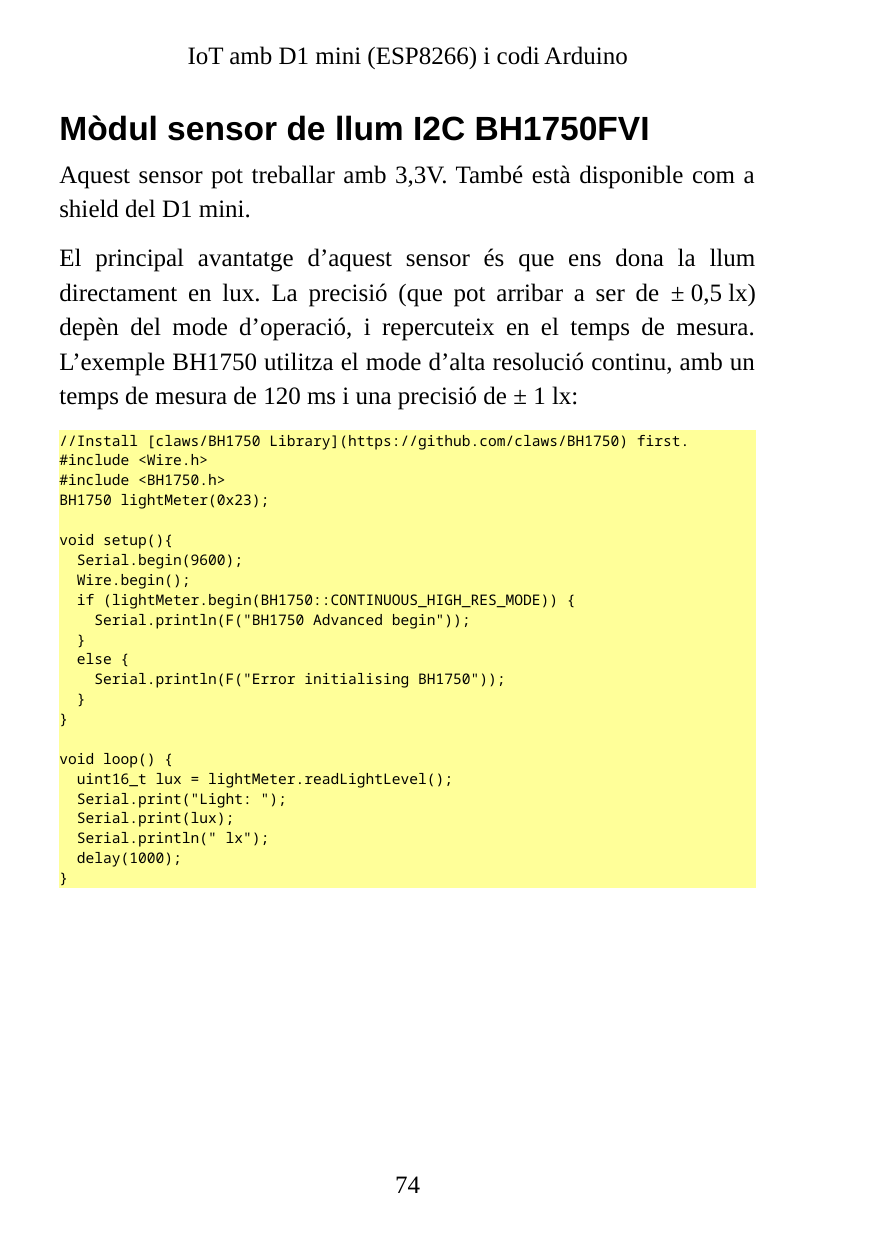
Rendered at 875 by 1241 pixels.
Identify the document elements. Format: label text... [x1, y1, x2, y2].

text Aquest sensor pot treballar amb 3,3V. També està disponible com a shield del D1 mini. [59, 160, 756, 223]
text } [59, 689, 756, 709]
text } [59, 868, 756, 888]
text #include <BH1750.h> [59, 470, 756, 490]
text //Install [claws/BH1750 Library](https://github.com/claws/BH1750) first. [59, 430, 756, 450]
text } [59, 709, 756, 729]
text Serial.begin(9600); [59, 550, 756, 569]
text if (lightMeter.begin(BH1750::CONTINUOUS_HIGH_RES_MODE)) { [59, 589, 756, 609]
text Serial.println(F("Error initialising BH1750")); [59, 669, 756, 689]
text Serial.println(F("BH1750 Advanced begin")); [59, 609, 756, 629]
text Serial.print("Light: "); [59, 788, 756, 808]
text Serial.print(lux); [59, 808, 756, 828]
text else { [59, 649, 756, 669]
text void loop() { [59, 749, 756, 768]
text delay(1000); [59, 848, 756, 868]
text #include <Wire.h> [59, 450, 756, 470]
text Serial.println(" lx"); [59, 828, 756, 848]
text void setup(){ [59, 530, 756, 550]
text Wire.begin(); [59, 569, 756, 589]
text uint16_t lux = lightMeter.readLightLevel(); [59, 768, 756, 788]
text } [59, 629, 756, 649]
subtitle Mòdul sensor de llum I2C BH1750FVI [59, 109, 756, 147]
text El principal avantatge d’aquest sensor és que ens dona la llum directament en lux. La precisió (que pot arribar a ser de ± 0,5 lx) depèn del mode d’operació, i repercuteix en el temps de mesura. L’exemple BH1750 utilitza el mode d’alta resolució continu, amb un temps de mesura de 120 ms i una precisió de ± 1 lx: [59, 243, 756, 410]
text BH1750 lightMeter(0x23); [59, 490, 756, 510]
